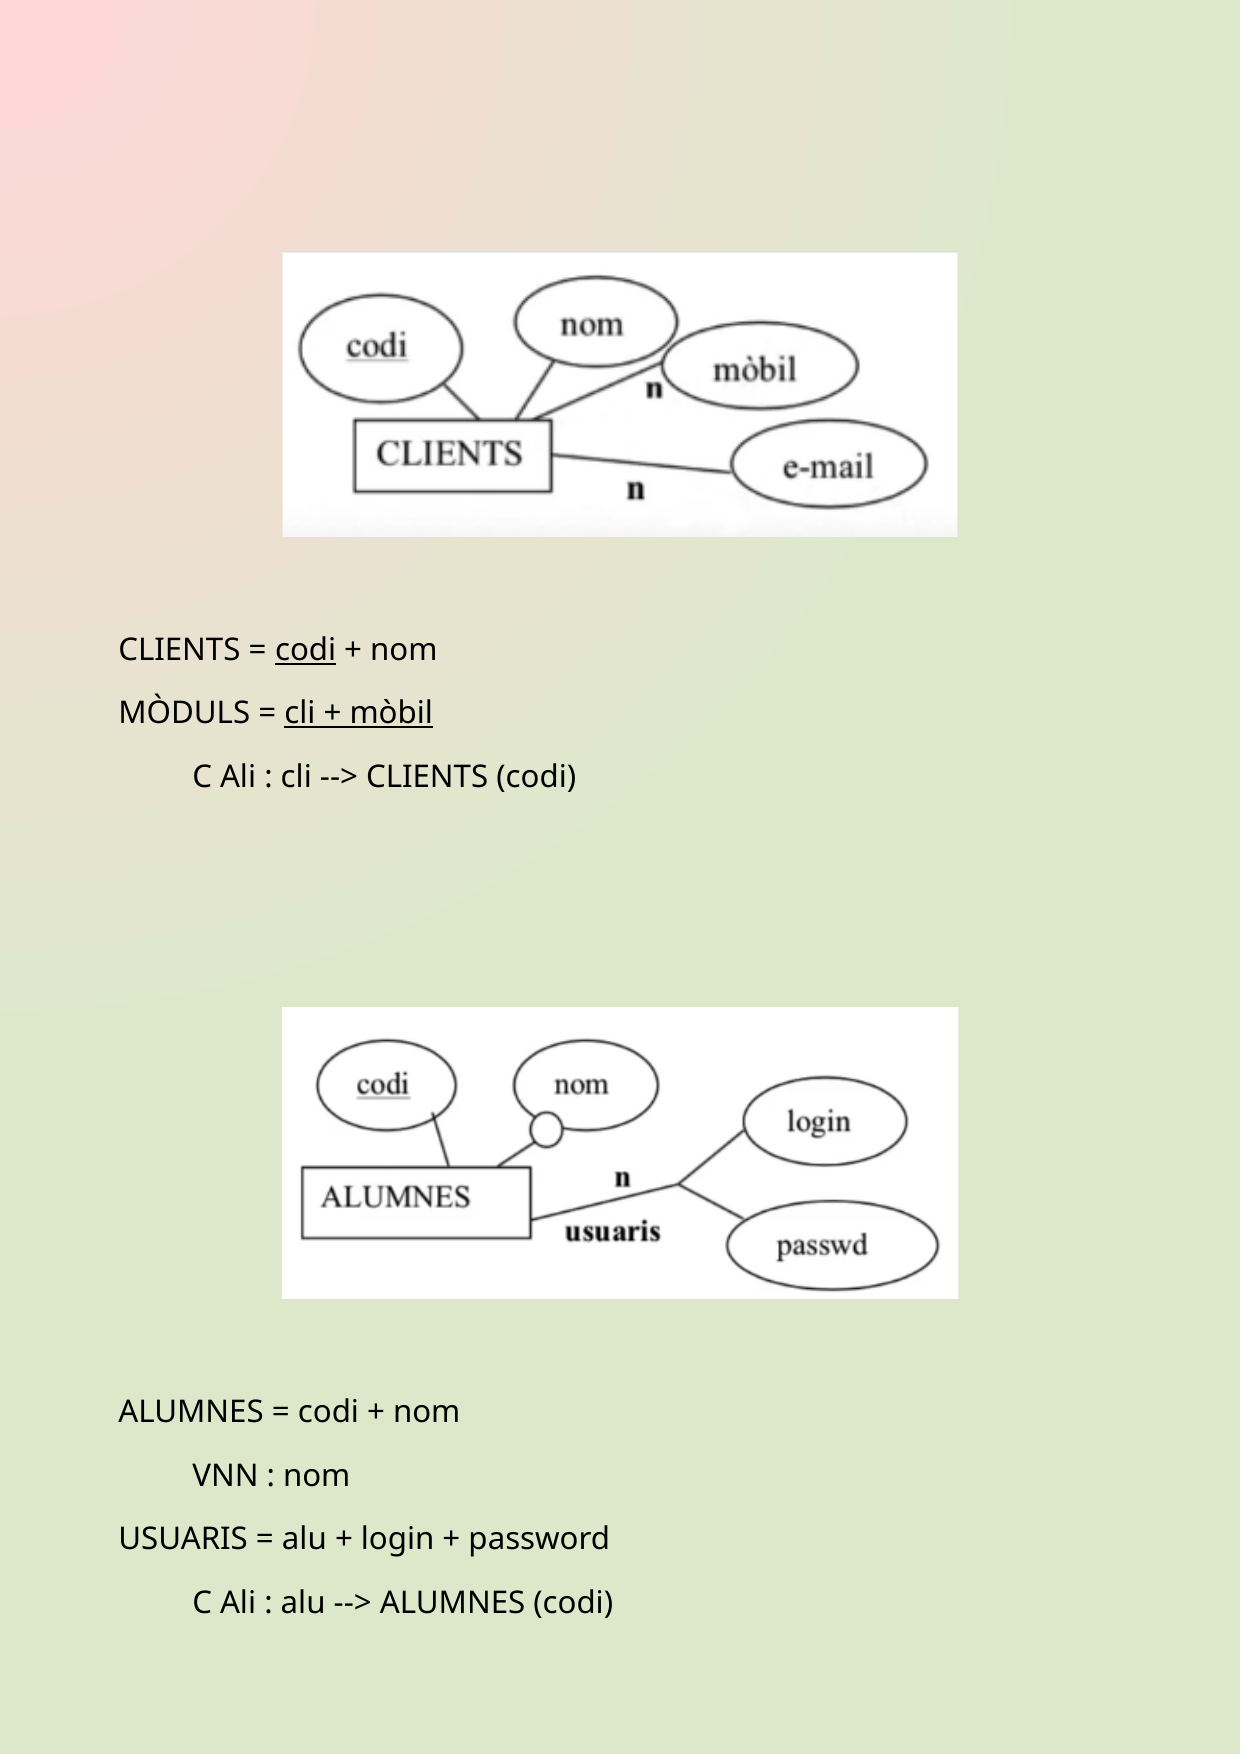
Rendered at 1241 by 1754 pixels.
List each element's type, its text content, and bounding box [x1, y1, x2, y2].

text CLIENTS = codi + nom [118, 626, 1122, 669]
text C Ali : cli --> CLIENTS (codi) [118, 753, 1122, 796]
picture [281, 1007, 959, 1299]
picture [282, 251, 958, 537]
text ALUMNES = codi + nom [118, 1389, 1122, 1432]
text C Ali : alu --> ALUMNES (codi) [118, 1579, 1122, 1622]
text MÒDULS = cli + mòbil [118, 690, 1122, 733]
text USUARIS = alu + login + password [118, 1516, 1122, 1559]
text VNN : nom [118, 1452, 1122, 1495]
